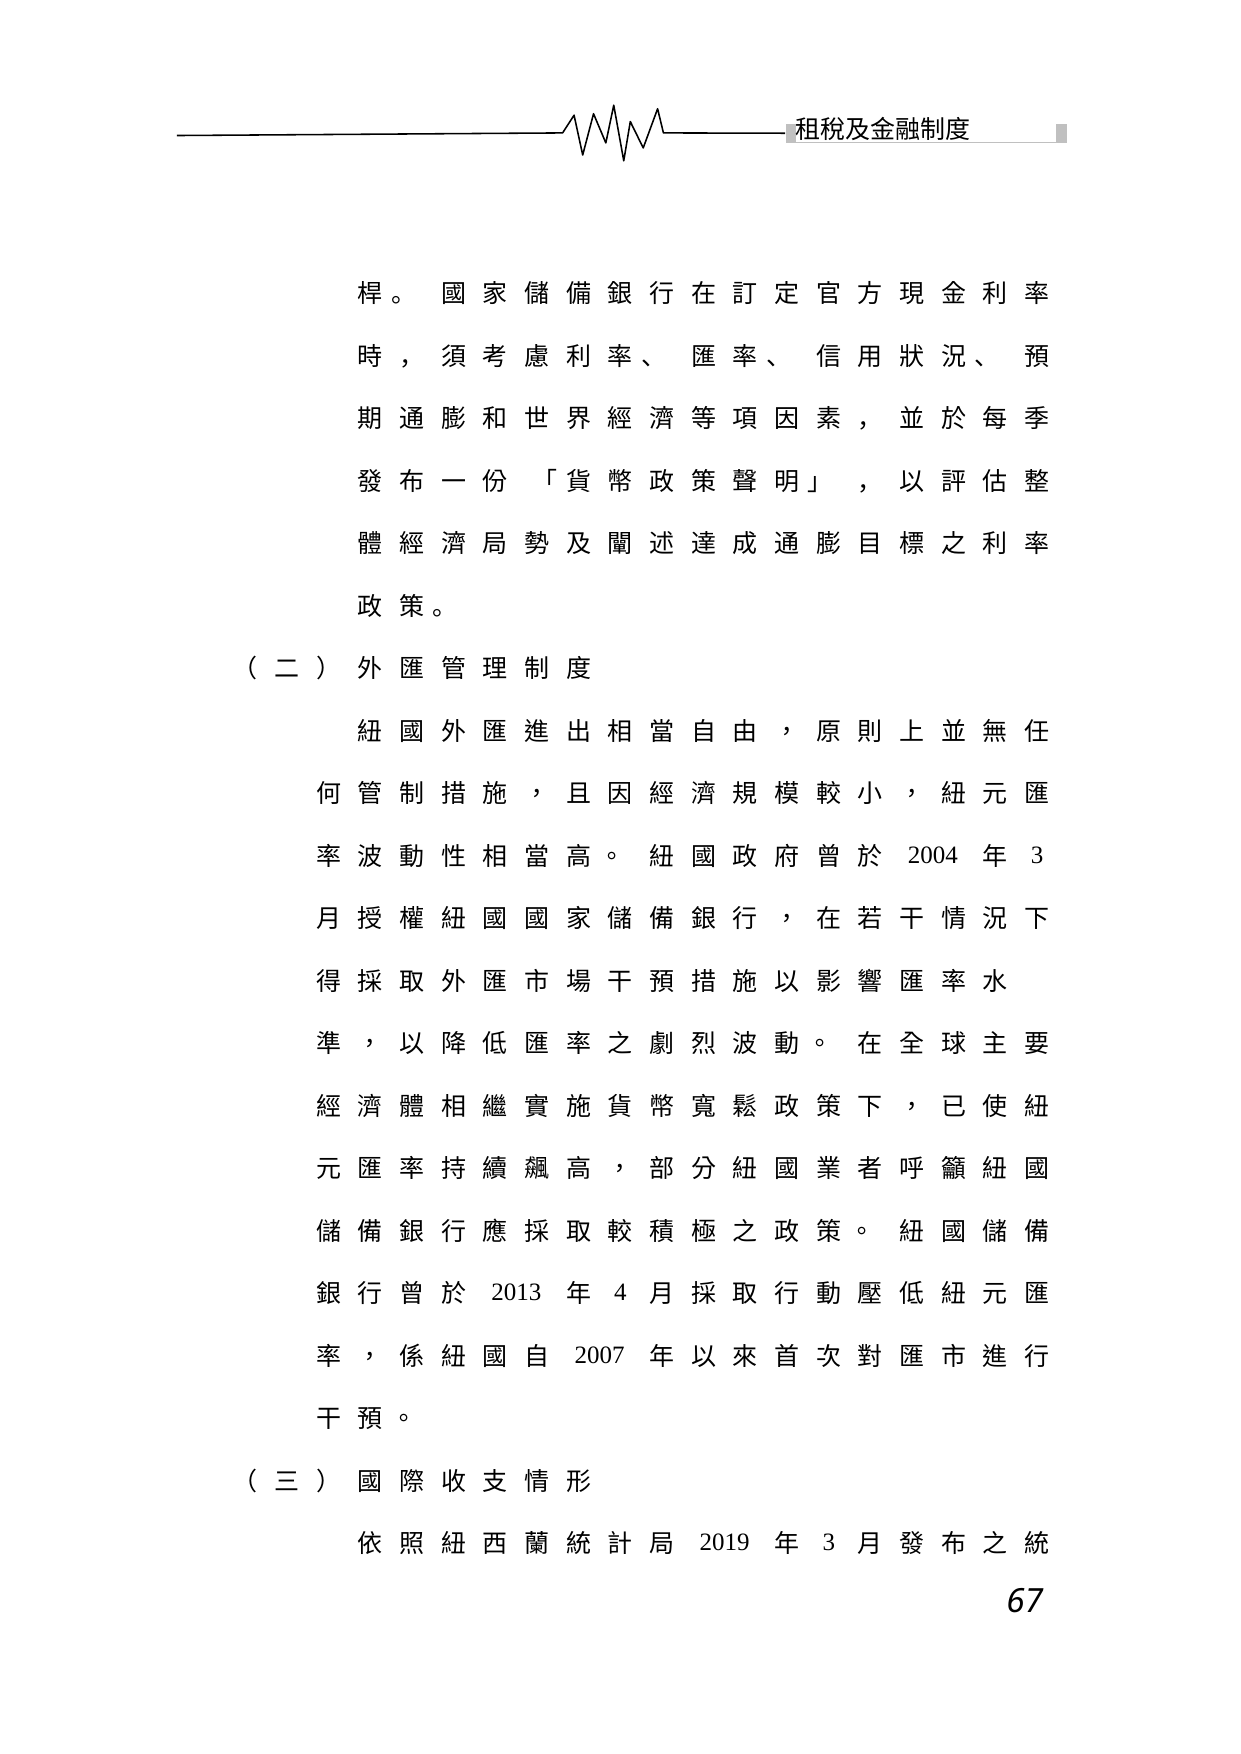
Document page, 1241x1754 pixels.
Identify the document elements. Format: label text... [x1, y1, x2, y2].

text 桿。國家儲備銀行在訂定官方現金利率時，須考慮利率、匯率、信用狀況、預期通膨和世界經濟等項因素，並於每季發布一份「貨幣政策聲明」，以評估整體經濟局勢及闡述達成通膨目標之利率政策。 [281, 250, 1058, 625]
text 紐國外匯進出相當自由，原則上並無任何管制措施，且因經濟規模較小，紐元匯率波動性相當高。紐國政府曾於2004年3月授權紐國國家儲備銀行，在若干情況下得採取外匯市場干預措施以影響匯率水準，以降低匯率之劇烈波動。在全球主要經濟體相繼實施貨幣寬鬆政策下，已使紐元匯率持續飆高，部分紐國業者呼籲紐國儲備銀行應採取較積極之政策。紐國儲備銀行曾於2013年4月採取行動壓低紐元匯率，係紐國自2007年以來首次對匯市進行干預。 [281, 688, 1058, 1438]
text （三）國際收支情形 [207, 1438, 1058, 1500]
text （二）外匯管理制度 [207, 625, 1058, 688]
text 依照紐西蘭統計局2019年3月發布之統 [281, 1500, 1058, 1563]
